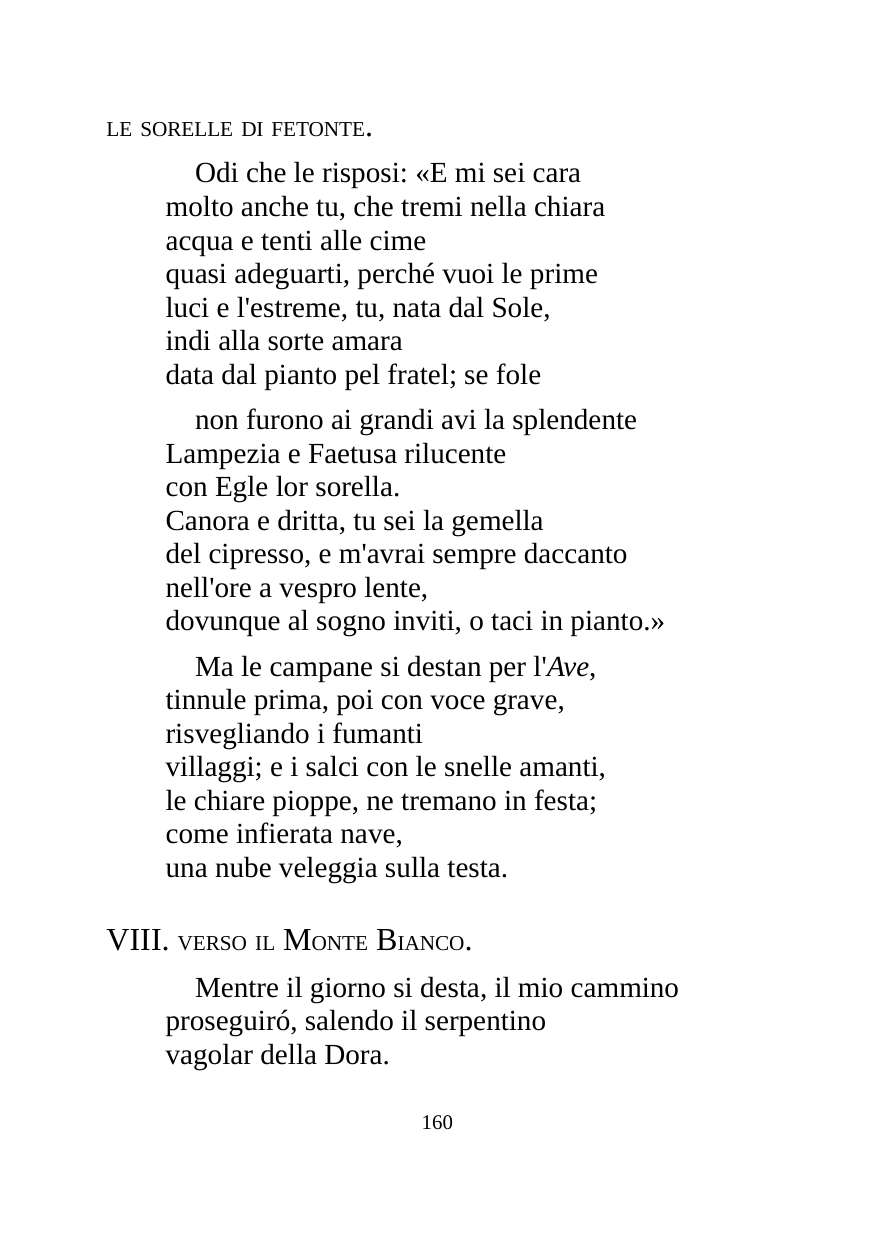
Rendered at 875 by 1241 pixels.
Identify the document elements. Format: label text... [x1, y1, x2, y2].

text Ma le campane si destan per l'Ave, tinnule prima, poi con voce grave, risvegliando i fumanti villaggi; e i salci con le snelle amanti, le chiare pioppe, ne tremano in festa; come infierata nave, una nube veleggia sulla testa. [165, 649, 768, 883]
subtitle le sorelle di fetonte. [106, 106, 768, 143]
text Mentre il giorno si desta, il mio cammino proseguiró, salendo il serpentino vagolar della Dora. [165, 970, 768, 1070]
text non furono ai grandi avi la splendente Lampezia e Faetusa rilucente con Egle lor sorella. Canora e dritta, tu sei la gemella del cipresso, e m'avrai sempre daccanto nell'ore a vespro lente, dovunque al sogno inviti, o taci in pianto.» [165, 402, 768, 637]
subtitle VIII. verso il Monte Bianco. [106, 920, 768, 957]
text Odi che le risposi: «E mi sei cara molto anche tu, che tremi nella chiara acqua e tenti alle cime quasi adeguarti, perché vuoi le prime luci e l'estreme, tu, nata dal Sole, indi alla sorte amara data dal pianto pel fratel; se fole [165, 156, 768, 390]
